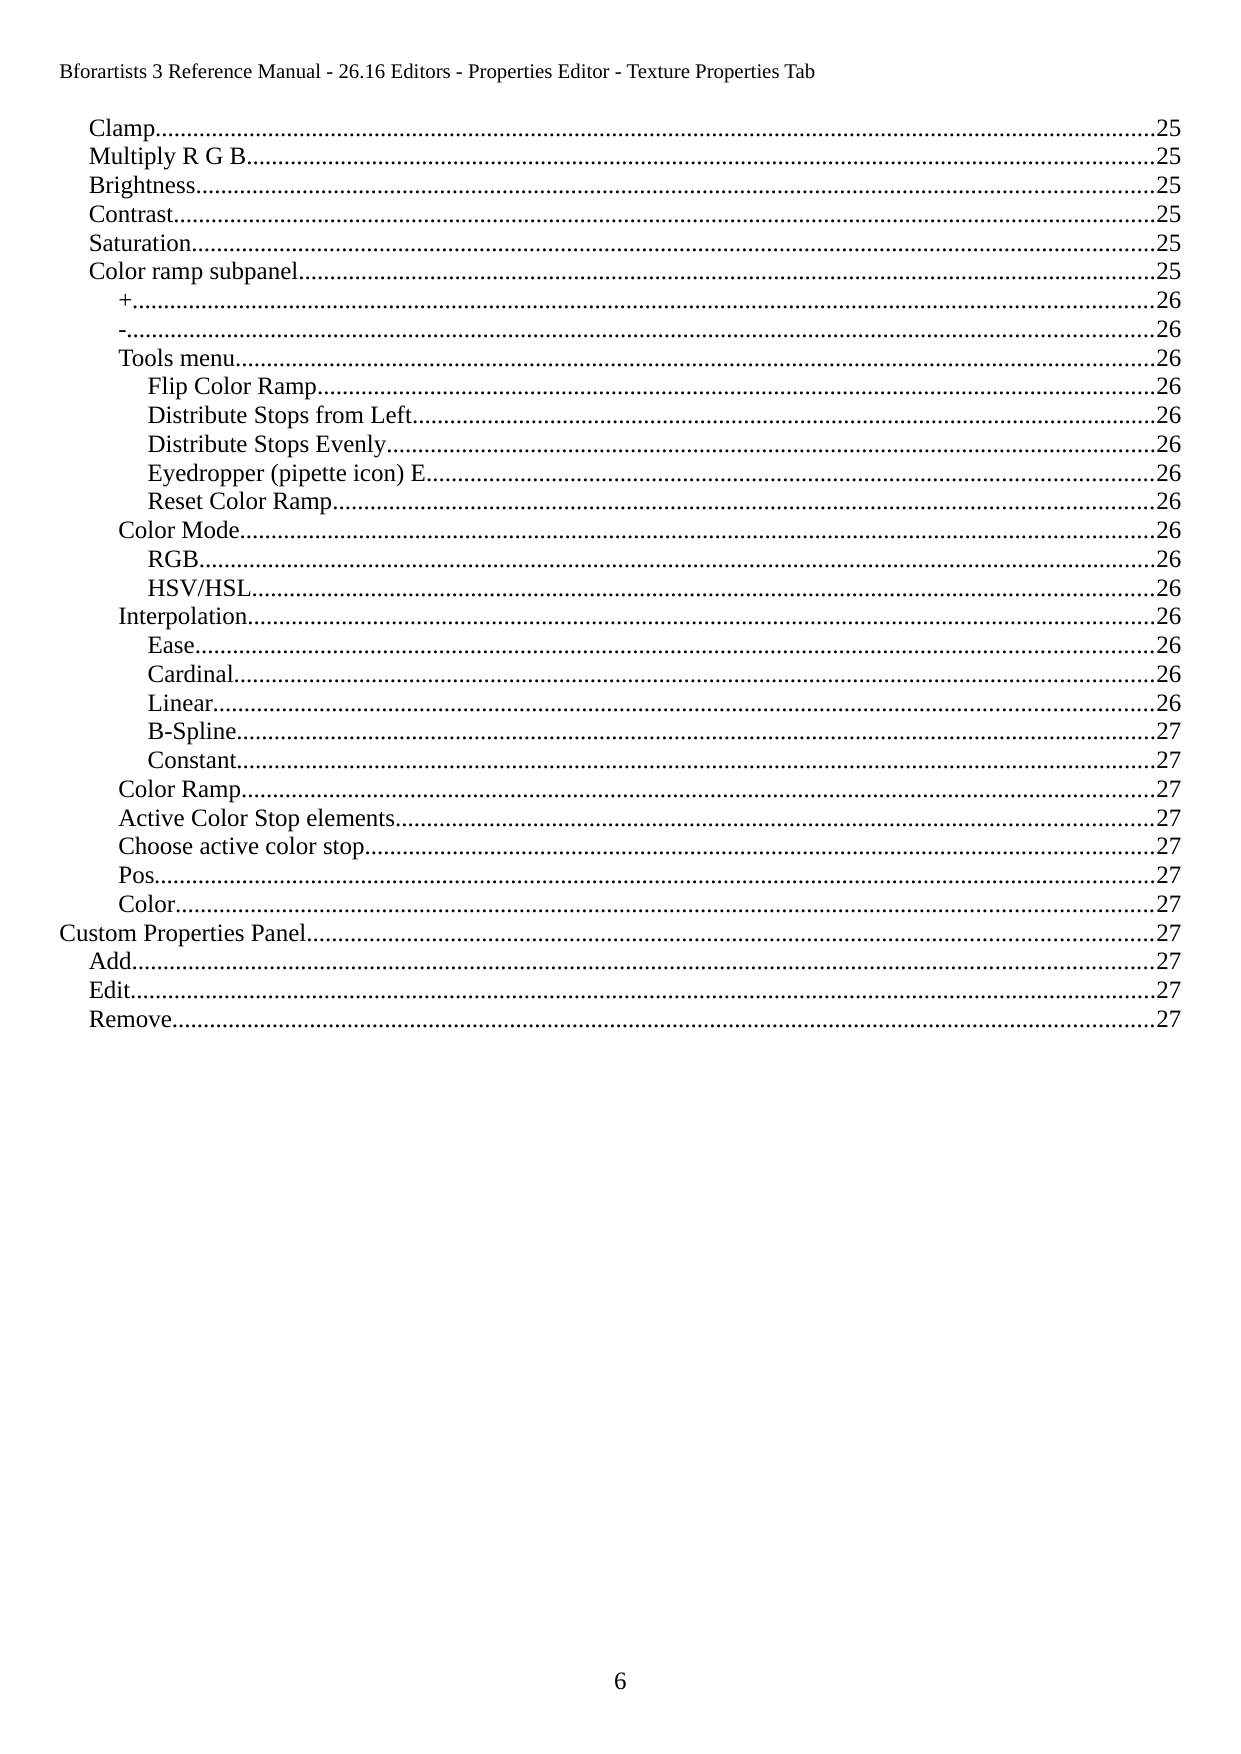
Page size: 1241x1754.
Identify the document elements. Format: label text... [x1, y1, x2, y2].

text Color ramp subpanel 25 [88, 256, 1181, 285]
text Remove 27 [88, 1004, 1181, 1033]
text Color Ramp 27 [118, 774, 1181, 803]
text RGB 26 [147, 544, 1181, 573]
text Constant 27 [147, 745, 1181, 774]
text Active Color Stop elements 27 [118, 803, 1181, 831]
text Eyedropper (pipette icon) E 26 [147, 458, 1181, 486]
text Choose active color stop 27 [118, 831, 1181, 860]
text Distribute Stops from Left 26 [147, 400, 1181, 429]
text + 26 [118, 285, 1181, 314]
text Pos 27 [118, 860, 1181, 889]
text Saturation 25 [88, 228, 1181, 256]
text Ease 26 [147, 630, 1181, 659]
text Distribute Stops Evenly 26 [147, 429, 1181, 458]
text HSV/HSL 26 [147, 573, 1181, 601]
text Add 27 [88, 946, 1181, 975]
text Clamp 25 [88, 113, 1181, 141]
text Multiply R G B 25 [88, 141, 1181, 170]
text Edit 27 [88, 975, 1181, 1004]
text Custom Properties Panel 27 [59, 918, 1181, 946]
text Brightness 25 [88, 170, 1181, 199]
text Color Mode 26 [118, 515, 1181, 544]
text Color 27 [118, 889, 1181, 918]
text Interpolation 26 [118, 601, 1181, 630]
text Flip Color Ramp 26 [147, 371, 1181, 400]
text - 26 [118, 314, 1181, 343]
text Contrast 25 [88, 199, 1181, 228]
text Tools menu 26 [118, 343, 1181, 371]
text Cardinal 26 [147, 659, 1181, 688]
text Linear 26 [147, 688, 1181, 716]
text B-Spline 27 [147, 716, 1181, 745]
text Reset Color Ramp 26 [147, 486, 1181, 515]
